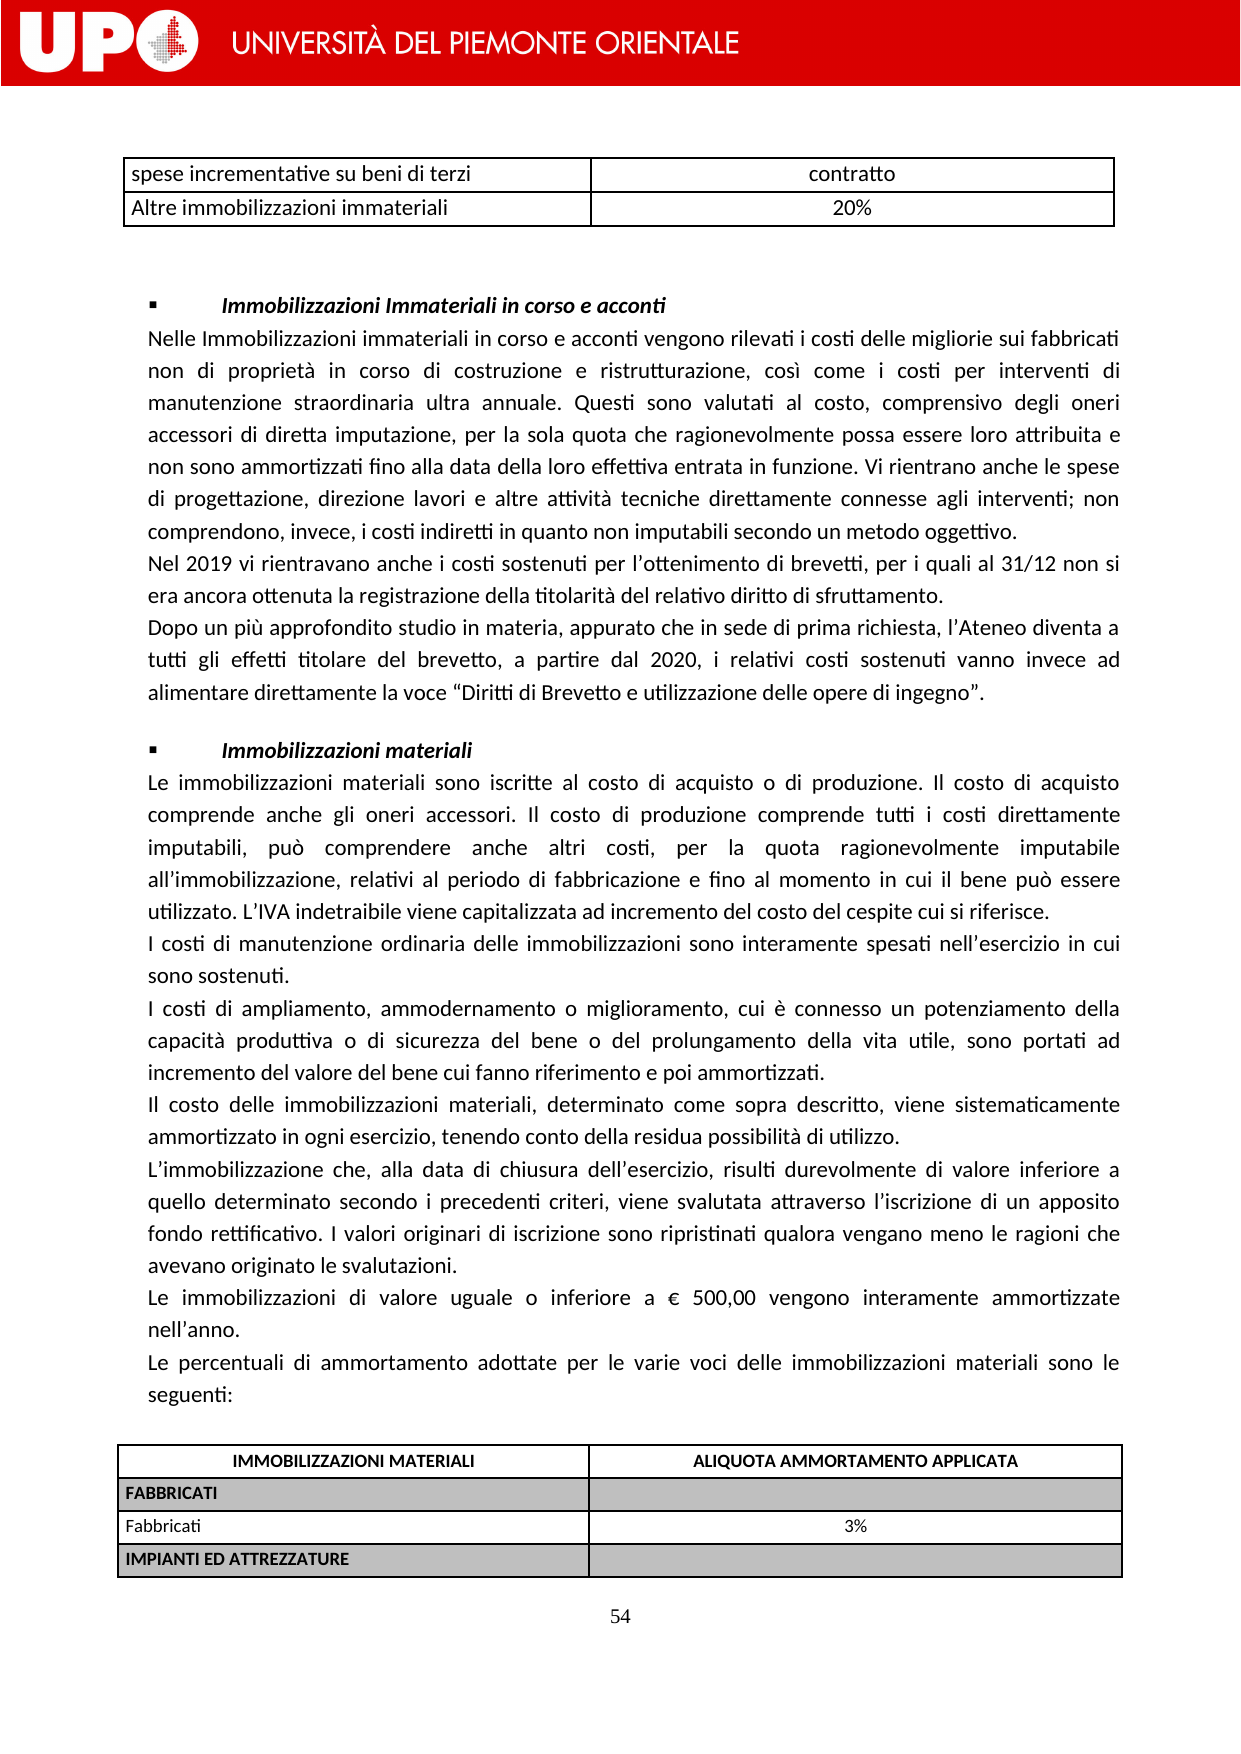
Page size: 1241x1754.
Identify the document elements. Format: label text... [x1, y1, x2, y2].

text I costi di ampliamento, ammodernamento o miglioramento, cui è connesso un potenziamento della capacità produttiva o di sicurezza del bene o del prolungamento della vita utile, sono portati ad incremento del valore del bene cui fanno riferimento e poi ammortizzati. [148, 994, 1122, 1086]
text I costi di manutenzione ordinaria delle immobilizzazioni sono interamente spesati nell’esercizio in cui sono sostenuti. [148, 929, 1122, 989]
table_cell IMPIANTI ED ATTREZZATURE [119, 1545, 588, 1576]
list Immobilizzazioni Immateriali in corso e acconti [148, 291, 1122, 319]
text Le immobilizzazioni materiali sono iscritte al costo di acquisto o di produzione. Il costo di acquisto comprende anche gli oneri accessori. Il costo di produzione comprende tutti i costi direttamente imputabili, può comprendere anche altri costi, per la quota ragionevolmente imputabile all’immobilizzazione, relativi al periodo di fabbricazione e fino al momento in cui il bene può essere utilizzato. L’IVA indetraibile viene capitalizzata ad incremento del costo del cespite cui si riferisce. [148, 768, 1122, 925]
table_cell 20% [592, 193, 1113, 225]
table_cell FABBRICATI [119, 1479, 588, 1510]
table_header ALIQUOTA AMMORTAMENTO APPLICATA [590, 1446, 1121, 1477]
table_cell [590, 1479, 1121, 1510]
text Le immobilizzazioni di valore uguale o inferiore a € 500,00 vengono interamente ammortizzate nell’anno. [148, 1283, 1122, 1344]
table_cell Altre immobilizzazioni immateriali [125, 193, 590, 225]
text Nel 2019 vi rientravano anche i costi sostenuti per l’ottenimento di brevetti, per i quali al 31/12 non si era ancora ottenuta la registrazione della titolarità del relativo diritto di sfruttamento. [148, 549, 1122, 609]
text Il costo delle immobilizzazioni materiali, determinato come sopra descritto, viene sistematicamente ammortizzato in ogni esercizio, tenendo conto della residua possibilità di utilizzo. [148, 1090, 1122, 1151]
table_cell [590, 1545, 1121, 1576]
table_cell Fabbricati [119, 1512, 588, 1543]
text Le percentuali di ammortamento adottate per le varie voci delle immobilizzazioni materiali sono le seguenti: [148, 1348, 1122, 1408]
list Immobilizzazioni materiali [148, 736, 1122, 764]
table_cell spese incrementative su beni di terzi [125, 159, 590, 191]
text L’immobilizzazione che, alla data di chiusura dell’esercizio, risulti durevolmente di valore inferiore a quello determinato secondo i precedenti criteri, viene svalutata attraverso l’iscrizione di un apposito fondo rettificativo. I valori originari di iscrizione sono ripristinati qualora vengano meno le ragioni che avevano originato le svalutazioni. [148, 1155, 1122, 1279]
text Nelle Immobilizzazioni immateriali in corso e acconti vengono rilevati i costi delle migliorie sui fabbricati non di proprietà in corso di costruzione e ristrutturazione, così come i costi per interventi di manutenzione straordinaria ultra annuale. Questi sono valutati al costo, comprensivo degli oneri accessori di diretta imputazione, per la sola quota che ragionevolmente possa essere loro attribuita e non sono ammortizzati fino alla data della loro effettiva entrata in funzione. Vi rientrano anche le spese di progettazione, direzione lavori e altre attività tecniche direttamente connesse agli interventi; non comprendono, invece, i costi indiretti in quanto non imputabili secondo un metodo oggettivo. [148, 324, 1122, 545]
table_cell 3% [590, 1512, 1121, 1543]
text Dopo un più approfondito studio in materia, appurato che in sede di prima richiesta, l’Ateneo diventa a tutti gli effetti titolare del brevetto, a partire dal 2020, i relativi costi sostenuti vanno invece ad alimentare direttamente la voce “Diritti di Brevetto e utilizzazione delle opere di ingegno”. [148, 613, 1122, 706]
table_cell contratto [592, 159, 1113, 191]
table_header IMMOBILIZZAZIONI MATERIALI [119, 1446, 588, 1477]
